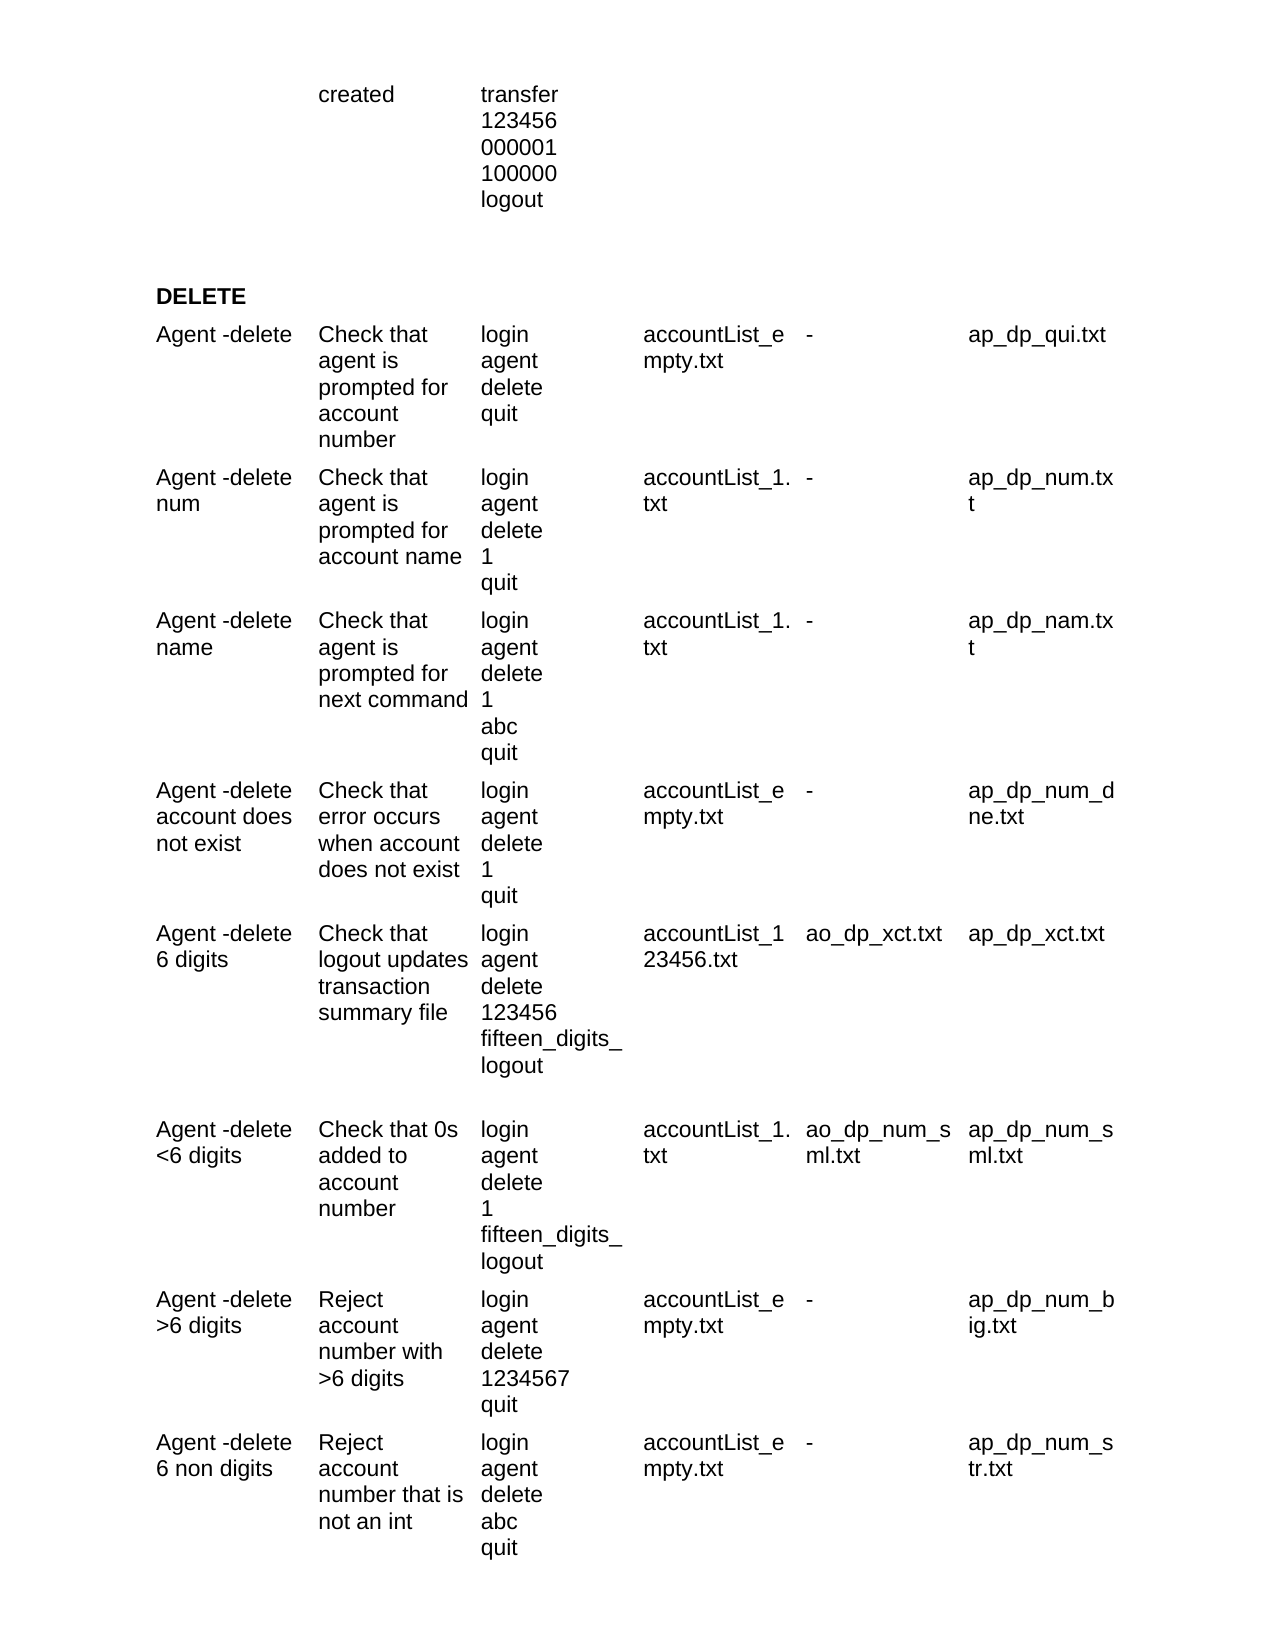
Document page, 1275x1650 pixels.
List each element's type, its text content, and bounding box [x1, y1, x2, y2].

table_header [963, 277, 1125, 315]
table_cell login agent delete 1 quit [475, 771, 637, 914]
table_cell ao_dp_num_sml.txt [800, 1110, 962, 1280]
table_cell Check that agent is prompted for account name [313, 458, 475, 601]
table_cell [800, 75, 962, 218]
table_cell login agent delete 1 abc quit [475, 601, 637, 771]
table_cell - [800, 771, 962, 914]
table_cell Agent -delete >6 digits [150, 1280, 312, 1423]
table_cell login agent delete quit [475, 315, 637, 458]
table_cell - [800, 1280, 962, 1423]
table_cell Check that error occurs when account does not exist [313, 771, 475, 914]
table_cell ao_dp_xct.txt [800, 914, 962, 1110]
table_cell login agent delete 1 fifteen_digits_ logout [475, 1110, 637, 1280]
table_cell accountList_123456.txt [638, 914, 800, 1110]
table_cell Reject account number with >6 digits [313, 1280, 475, 1423]
table_cell [638, 75, 800, 218]
table_cell Agent -delete [150, 315, 312, 458]
table_cell ap_dp_num.txt [963, 458, 1125, 601]
table_cell accountList_empty.txt [638, 1423, 800, 1566]
table_cell created [313, 75, 475, 218]
table_cell - [800, 458, 962, 601]
table_cell ap_dp_qui.txt [963, 315, 1125, 458]
table_header DELETE [150, 277, 312, 315]
table_cell login agent delete abc quit [475, 1423, 637, 1566]
table_cell accountList_empty.txt [638, 315, 800, 458]
table_cell Check that agent is prompted for next command [313, 601, 475, 771]
table_cell - [800, 315, 962, 458]
table_cell login agent delete 1 quit [475, 458, 637, 601]
table_cell Reject account number that is not an int [313, 1423, 475, 1566]
table_cell [963, 75, 1125, 218]
table_cell ap_dp_nam.txt [963, 601, 1125, 771]
table_cell ap_dp_xct.txt [963, 914, 1125, 1110]
table_cell login agent delete 123456 fifteen_digits_ logout [475, 914, 637, 1110]
table_cell accountList_empty.txt [638, 771, 800, 914]
table_cell accountList_1.txt [638, 601, 800, 771]
table_cell Agent -delete account does not exist [150, 771, 312, 914]
table_cell ap_dp_num_big.txt [963, 1280, 1125, 1423]
table_header [475, 277, 637, 315]
table_cell ap_dp_num_dne.txt [963, 771, 1125, 914]
table_cell Agent -delete 6 non digits [150, 1423, 312, 1566]
table_header [800, 277, 962, 315]
table_cell Check that logout updates transaction summary file [313, 914, 475, 1110]
table_cell [150, 75, 312, 218]
table_cell - [800, 1423, 962, 1566]
table_header [313, 277, 475, 315]
table_cell Check that agent is prompted for account number [313, 315, 475, 458]
table_cell accountList_1.txt [638, 1110, 800, 1280]
table_cell login agent delete 1234567 quit [475, 1280, 637, 1423]
table_cell Check that 0s added to account number [313, 1110, 475, 1280]
table_cell Agent -delete <6 digits [150, 1110, 312, 1280]
table_cell ap_dp_num_str.txt [963, 1423, 1125, 1566]
table_cell Agent -delete num [150, 458, 312, 601]
table_header [638, 277, 800, 315]
table_cell accountList_1.txt [638, 458, 800, 601]
table_cell Agent -delete 6 digits [150, 914, 312, 1110]
table_cell accountList_empty.txt [638, 1280, 800, 1423]
table_cell - [800, 601, 962, 771]
table_cell transfer 123456 000001 100000 logout [475, 75, 637, 218]
table_cell ap_dp_num_sml.txt [963, 1110, 1125, 1280]
table_cell Agent -delete name [150, 601, 312, 771]
